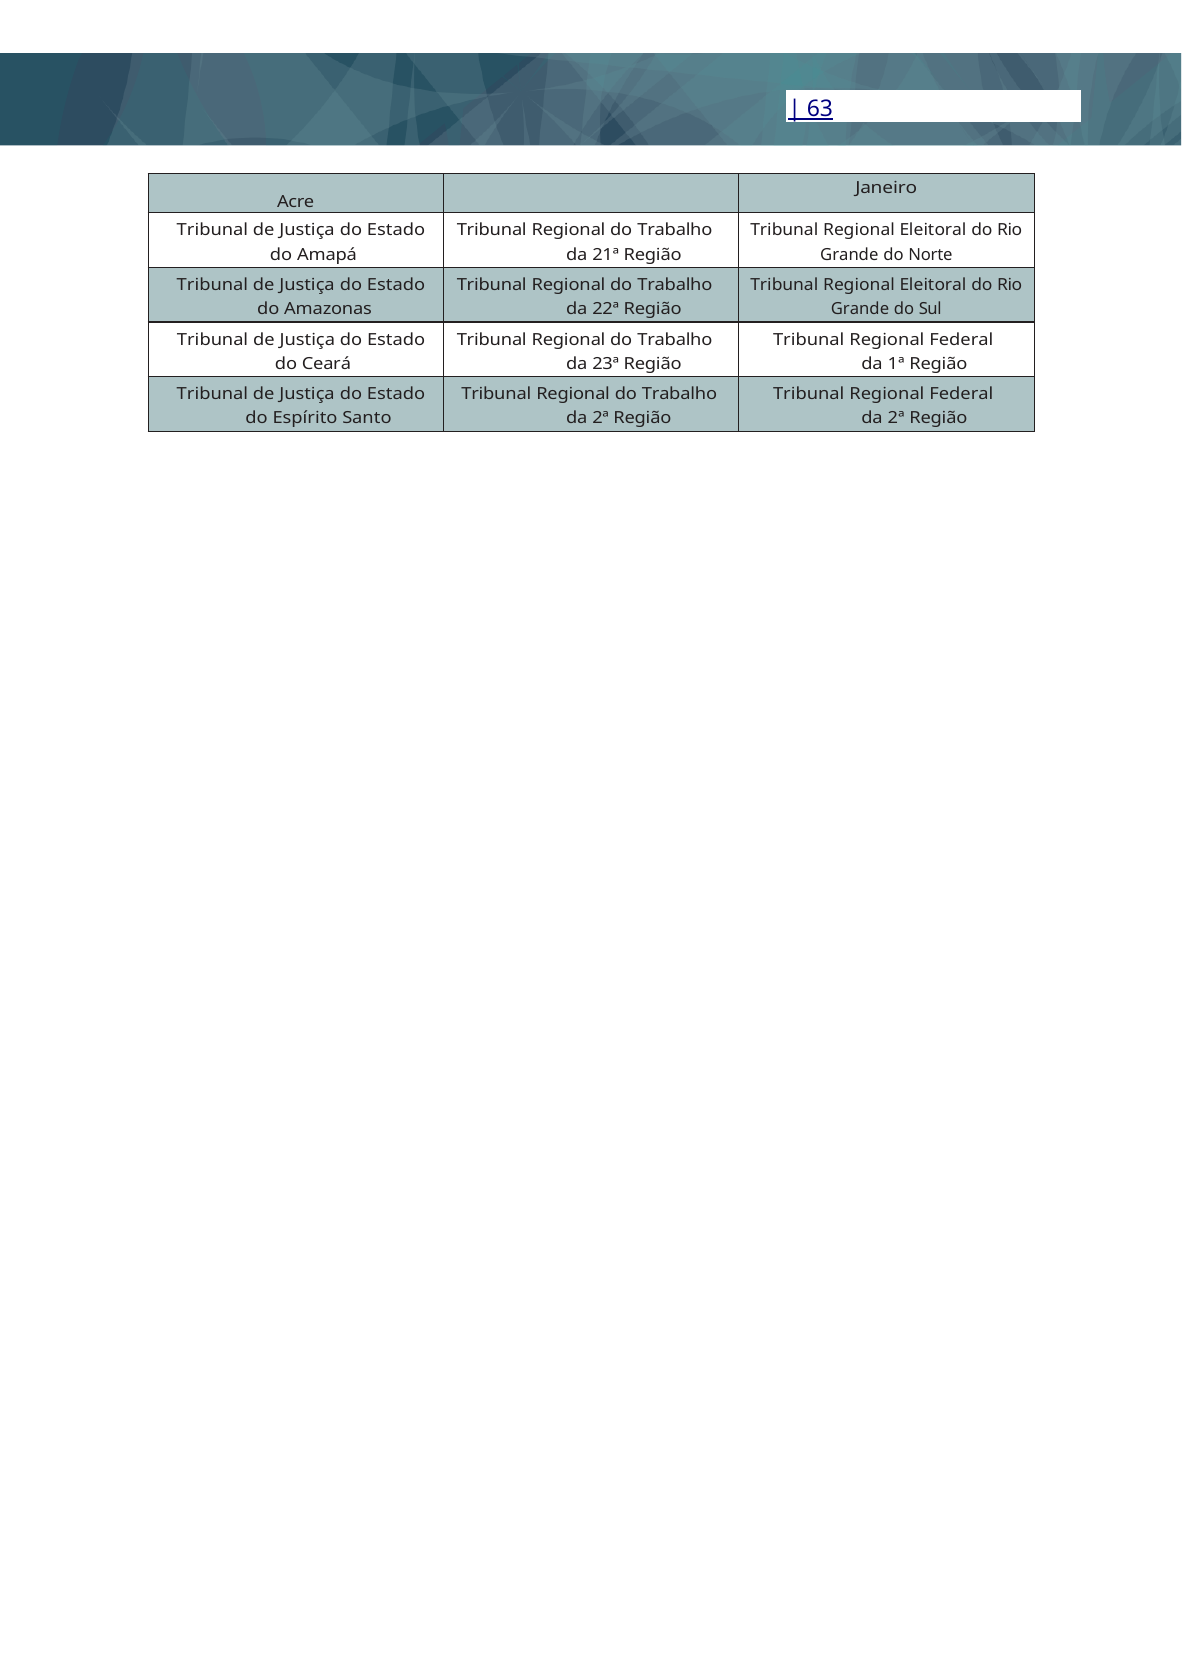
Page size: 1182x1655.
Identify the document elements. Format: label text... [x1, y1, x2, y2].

table_cell Tribunal Regional do Trabalho da 21ª Região [444, 213, 738, 267]
table_cell Tribunal Regional Eleitoral do Rio Grande do Sul [739, 268, 1034, 321]
table_cell Tribunal Regional Federal da 1ª Região [739, 323, 1034, 376]
table_cell Janeiro [739, 174, 1034, 212]
table_cell Tribunal de Justiça do Estado do Amapá [149, 213, 443, 267]
table_cell Tribunal de Justiça do Estado do Ceará [149, 323, 443, 376]
table_cell Tribunal Regional do Trabalho da 2ª Região [444, 377, 738, 431]
table_cell [444, 174, 738, 212]
table_cell Tribunal Regional do Trabalho da 22ª Região [444, 268, 738, 321]
table_cell Acre [149, 174, 443, 212]
table_cell Tribunal de Justiça do Estado do Amazonas [149, 268, 443, 321]
table_cell Tribunal Regional Eleitoral do Rio Grande do Norte [739, 213, 1034, 267]
table_cell Tribunal Regional Federal da 2ª Região [739, 377, 1034, 431]
table_cell Tribunal Regional do Trabalho da 23ª Região [444, 323, 738, 376]
table_cell Tribunal de Justiça do Estado do Espírito Santo [149, 377, 443, 431]
